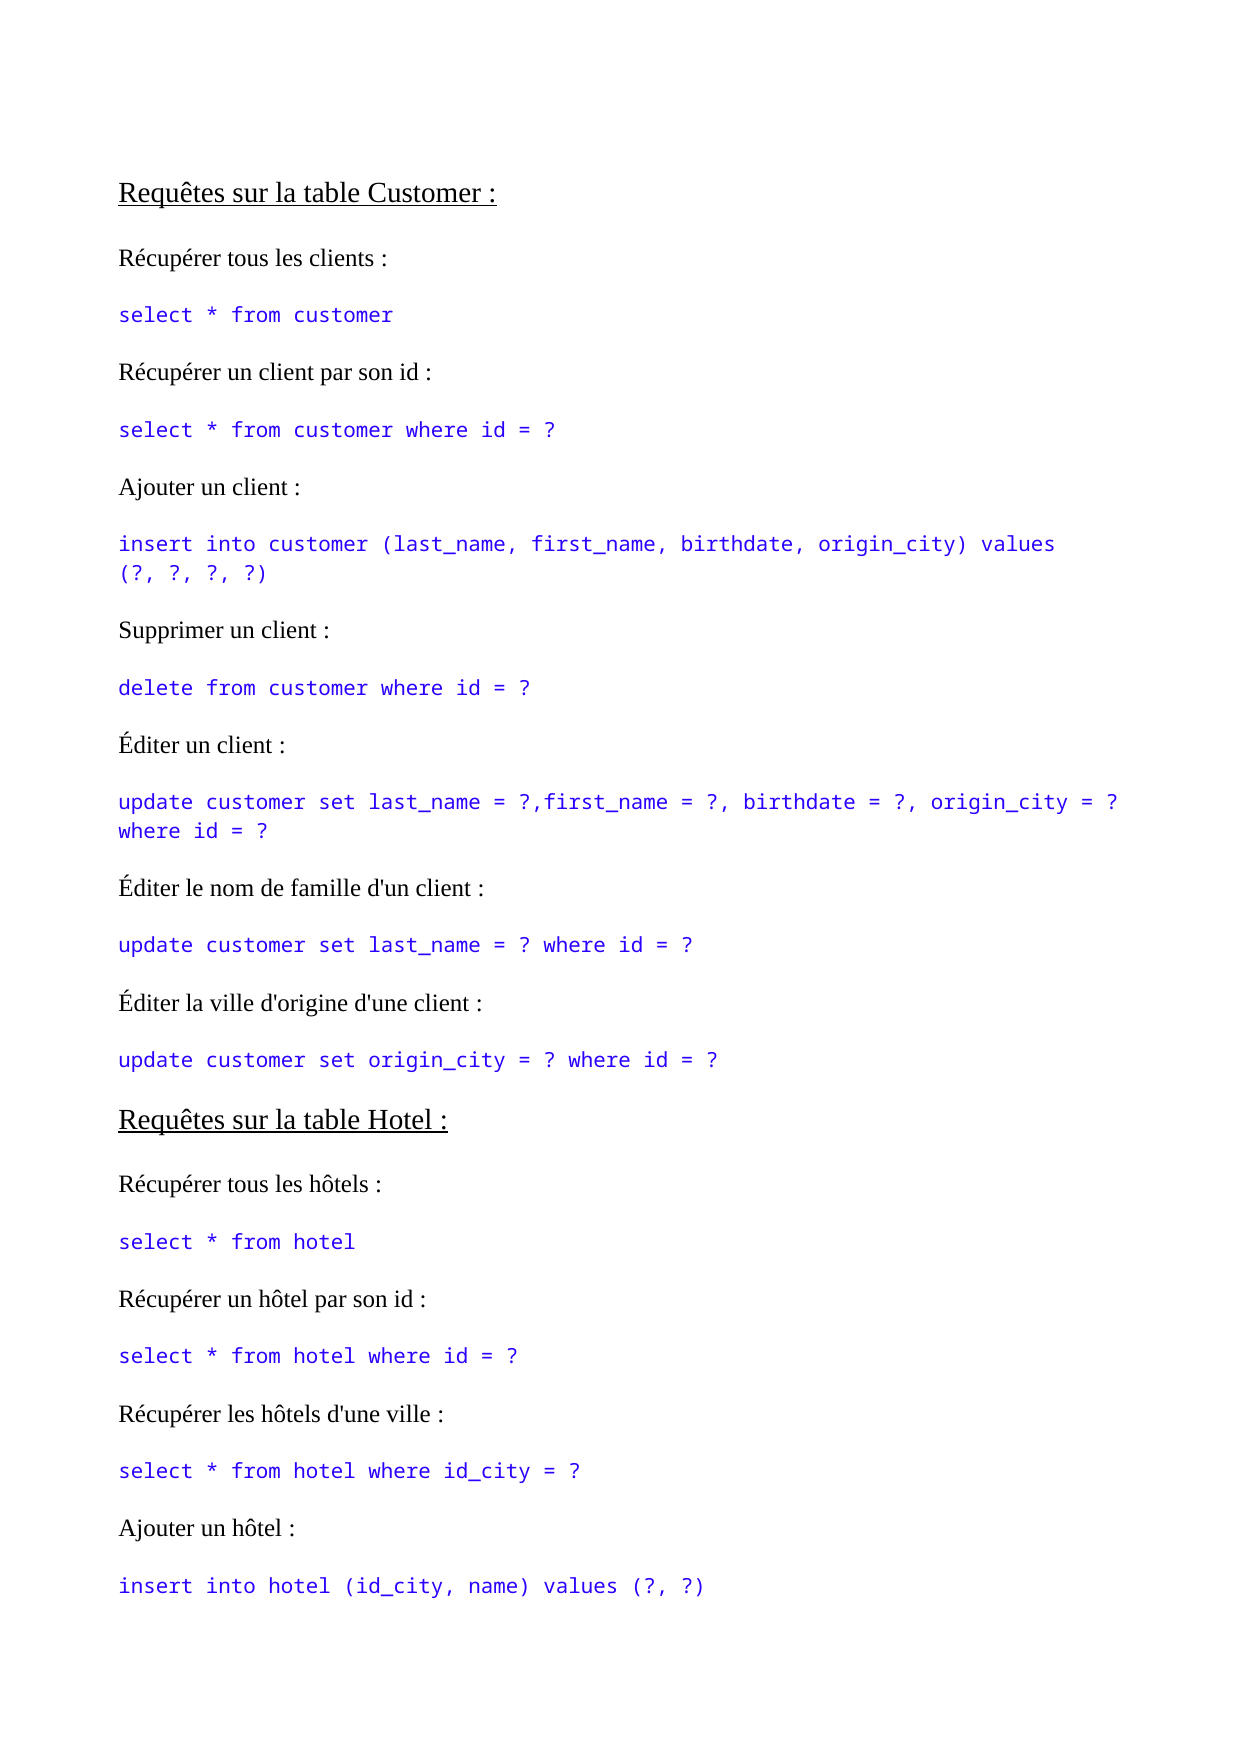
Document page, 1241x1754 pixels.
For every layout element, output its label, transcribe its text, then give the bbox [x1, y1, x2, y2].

text Récupérer tous les hôtels : [118, 1169, 1122, 1198]
text update customer set last_name = ?,first_name = ?, birthdate = ?, origin_city = ? where id = ? [118, 787, 1122, 844]
text select * from hotel where id = ? [118, 1342, 1122, 1370]
text Requêtes sur la table Hotel : [118, 1102, 1122, 1136]
text Ajouter un client : [118, 472, 1122, 501]
text Requêtes sur la table Customer : [118, 176, 1122, 209]
text Éditer le nom de famille d'un client : [118, 873, 1122, 902]
text Éditer un client : [118, 730, 1122, 759]
text Récupérer les hôtels d'une ville : [118, 1399, 1122, 1428]
text select * from hotel [118, 1227, 1122, 1255]
text update customer set last_name = ? where id = ? [118, 931, 1122, 959]
text insert into hotel (id_city, name) values (?, ?) [118, 1571, 1122, 1599]
text Récupérer un client par son id : [118, 357, 1122, 386]
text Récupérer un hôtel par son id : [118, 1284, 1122, 1313]
text update customer set origin_city = ? where id = ? [118, 1045, 1122, 1074]
text Éditer la ville d'origine d'une client : [118, 988, 1122, 1016]
text select * from customer where id = ? [118, 415, 1122, 443]
text select * from hotel where id_city = ? [118, 1456, 1122, 1485]
text Ajouter un hôtel : [118, 1513, 1122, 1542]
text Récupérer tous les clients : [118, 243, 1122, 271]
text Supprimer un client : [118, 615, 1122, 644]
text delete from customer where id = ? [118, 673, 1122, 701]
text insert into customer (last_name, first_name, birthdate, origin_city) values (?, ?, ?, ?) [118, 529, 1122, 586]
text select * from customer [118, 300, 1122, 329]
